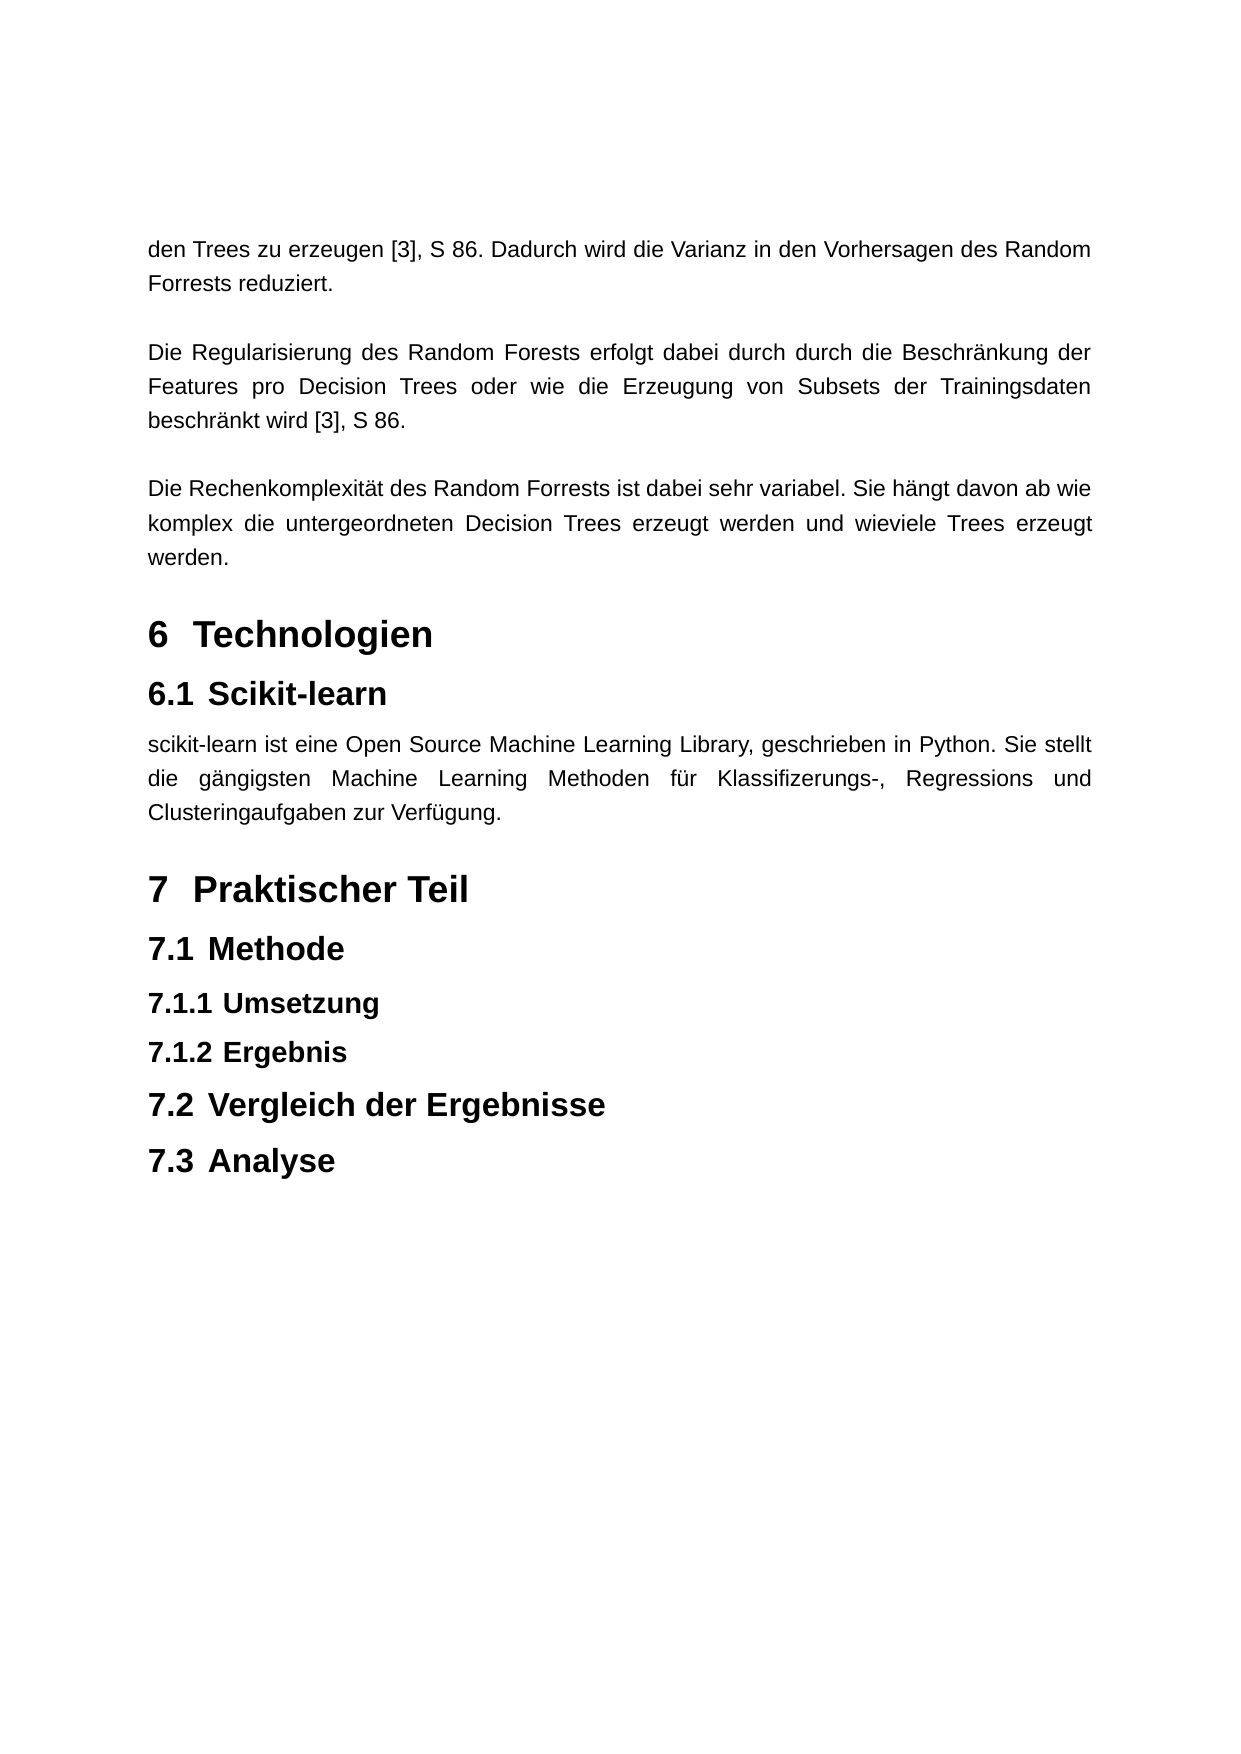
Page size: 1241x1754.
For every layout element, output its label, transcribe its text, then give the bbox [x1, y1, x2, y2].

subtitle Analyse [148, 1141, 1092, 1180]
subtitle Methode [148, 929, 1092, 968]
text den Trees zu erzeugen [3], S 86. Dadurch wird die Varianz in den Vorhersagen des Random Forrests reduziert. [148, 236, 1092, 297]
subtitle Scikit-learn [148, 674, 1092, 713]
subtitle Ergebnis [148, 1035, 1092, 1069]
text scikit-learn ist eine Open Source Machine Learning Library, geschrieben in Python. Sie stellt die gängigsten Machine Learning Methoden für Klassifizerungs-, Regressions und Clusteringaufgaben zur Verfügung. [148, 731, 1092, 825]
text Die Regularisierung des Random Forests erfolgt dabei durch durch die Beschränkung der Features pro Decision Trees oder wie die Erzeugung von Subsets der Trainingsdaten beschränkt wird [3], S 86. [148, 339, 1092, 433]
subtitle Vergleich der Ergebnisse [148, 1085, 1092, 1124]
subtitle Praktischer Teil [148, 867, 1092, 910]
text Die Rechenkomplexität des Random Forrests ist dabei sehr variabel. Sie hängt davon ab wie komplex die untergeordneten Decision Trees erzeugt werden und wieviele Trees erzeugt werden. [148, 475, 1092, 570]
subtitle Umsetzung [148, 986, 1092, 1019]
subtitle Technologien [148, 612, 1092, 655]
